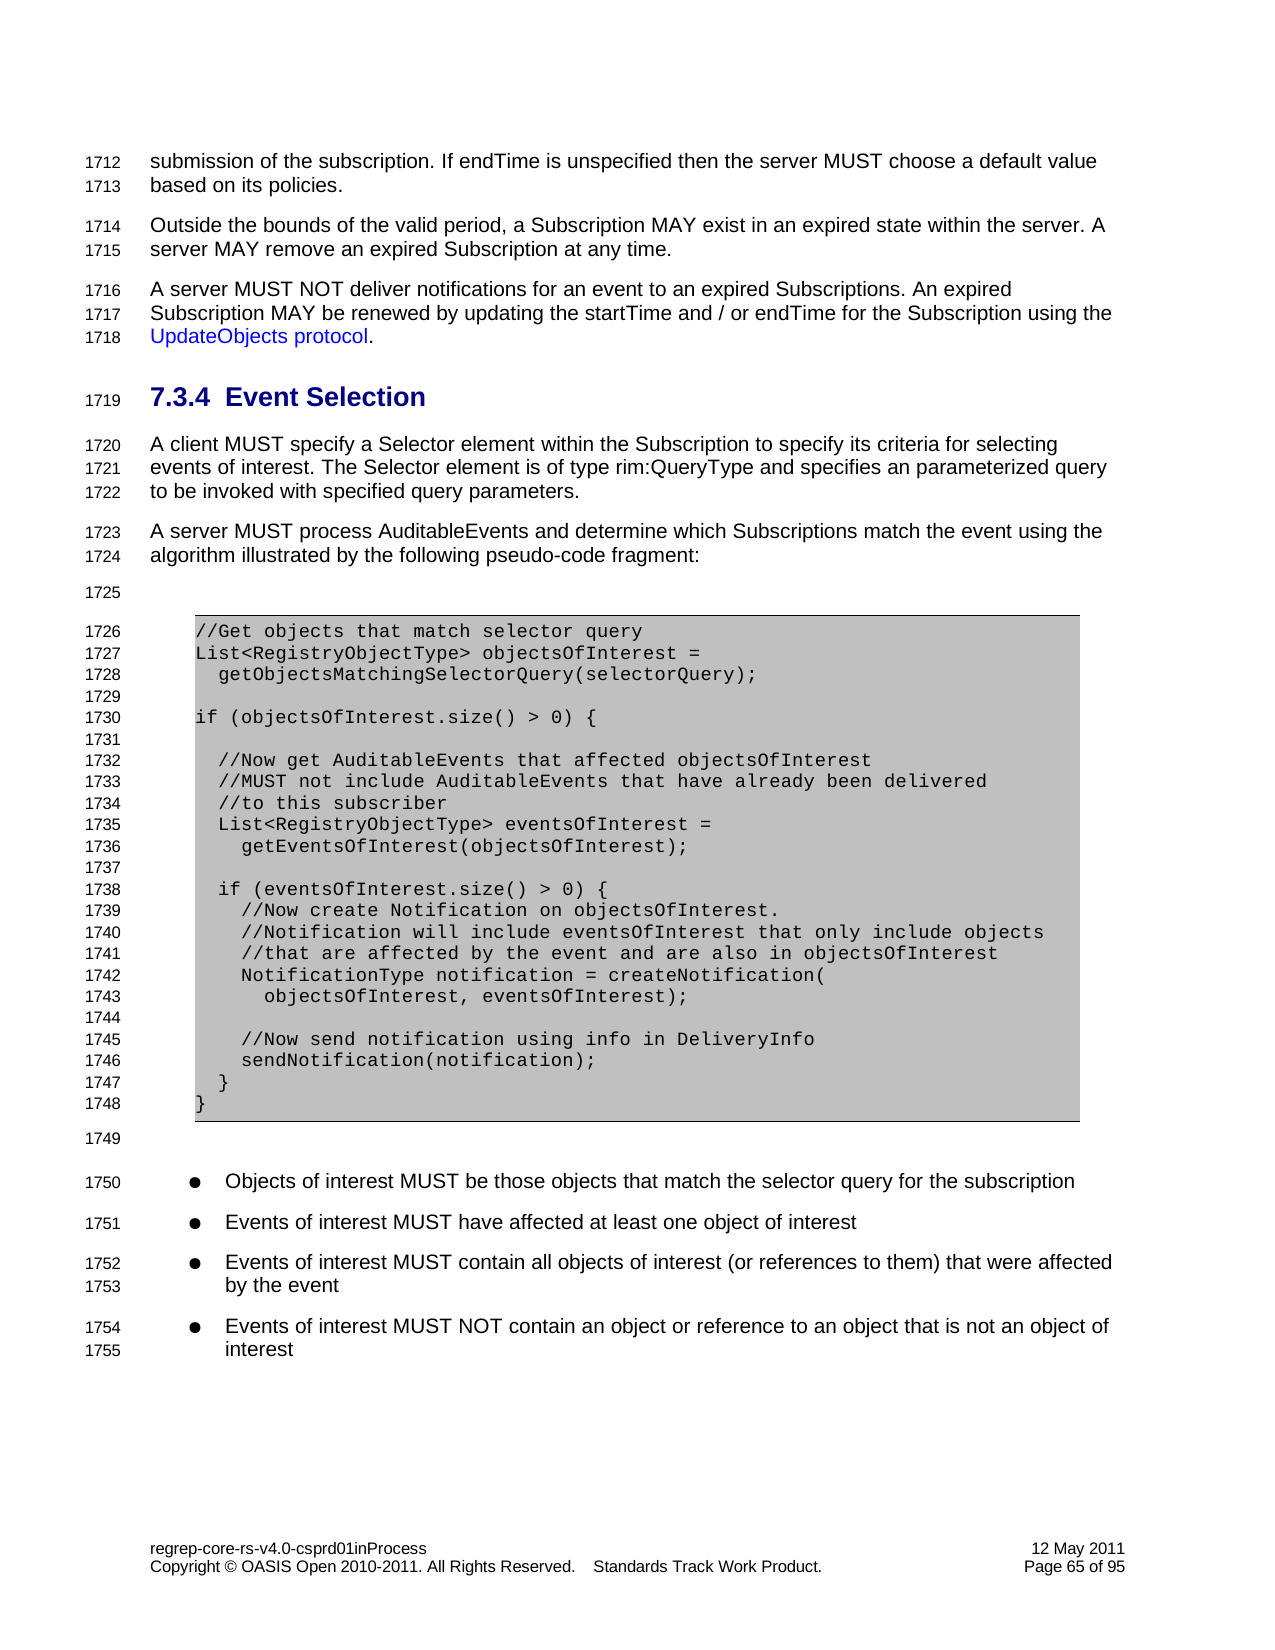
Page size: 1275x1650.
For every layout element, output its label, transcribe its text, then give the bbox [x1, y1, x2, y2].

text //Get objects that match selector query [195, 616, 1080, 637]
text getEventsOfInterest(objectsOfInterest); if (eventsOfInterest.size() > 0) { //Now create Notification on objectsOfInterest. //Notification will include eventsOfInterest that only include objects [195, 830, 1080, 937]
list Events of interest MUST NOT contain an object or reference to an object that is not an object of interest [187, 1314, 1125, 1361]
text //that are affected by the event and are also in objectsOfInterest NotificationType notification = createNotification( [195, 937, 1080, 980]
text //MUST not include AuditableEvents that have already been delivered [195, 765, 1080, 787]
text A client MUST specify a Selector element within the Subscription to specify its criteria for selecting events of interest. The Selector element is of type rim:QueryType and specifies an parameterized query to be invoked with specified query parameters. [150, 432, 1125, 503]
list Events of interest MUST have affected at least one object of interest [187, 1210, 1125, 1234]
subtitle Event Selection [150, 381, 1125, 411]
text //Now get AuditableEvents that affected objectsOfInterest [195, 722, 1080, 765]
list Objects of interest MUST be those objects that match the selector query for the subscription [187, 1170, 1125, 1193]
text Outside the bounds of the valid period, a Subscription MAY exist in an expired state within the server. A server MAY remove an expired Subscription at any time. [150, 214, 1125, 261]
list Events of interest MUST contain all objects of interest (or references to them) that were affected by the event [187, 1250, 1125, 1297]
text A server MUST NOT deliver notifications for an event to an expired Subscriptions. An expired Subscription MAY be renewed by updating the startTime and / or endTime for the Subscription using the UpdateObjects protocol. [150, 277, 1125, 348]
text A server MUST process AuditableEvents and determine which Subscriptions match the event using the algorithm illustrated by the following pseudo-code fragment: [150, 519, 1125, 567]
text //to this subscriber List<RegistryObjectType> eventsOfInterest = [195, 787, 1080, 830]
text getObjectsMatchingSelectorQuery(selectorQuery); if (objectsOfInterest.size() > 0) { [195, 658, 1080, 722]
text List<RegistryObjectType> objectsOfInterest = [195, 637, 1080, 658]
text objectsOfInterest, eventsOfInterest); //Now send notification using info in DeliveryInfo sendNotification(notification); } } [195, 980, 1080, 1121]
text submission of the subscription. If endTime is unspecified then the server MUST choose a default value based on its policies. [150, 150, 1125, 197]
